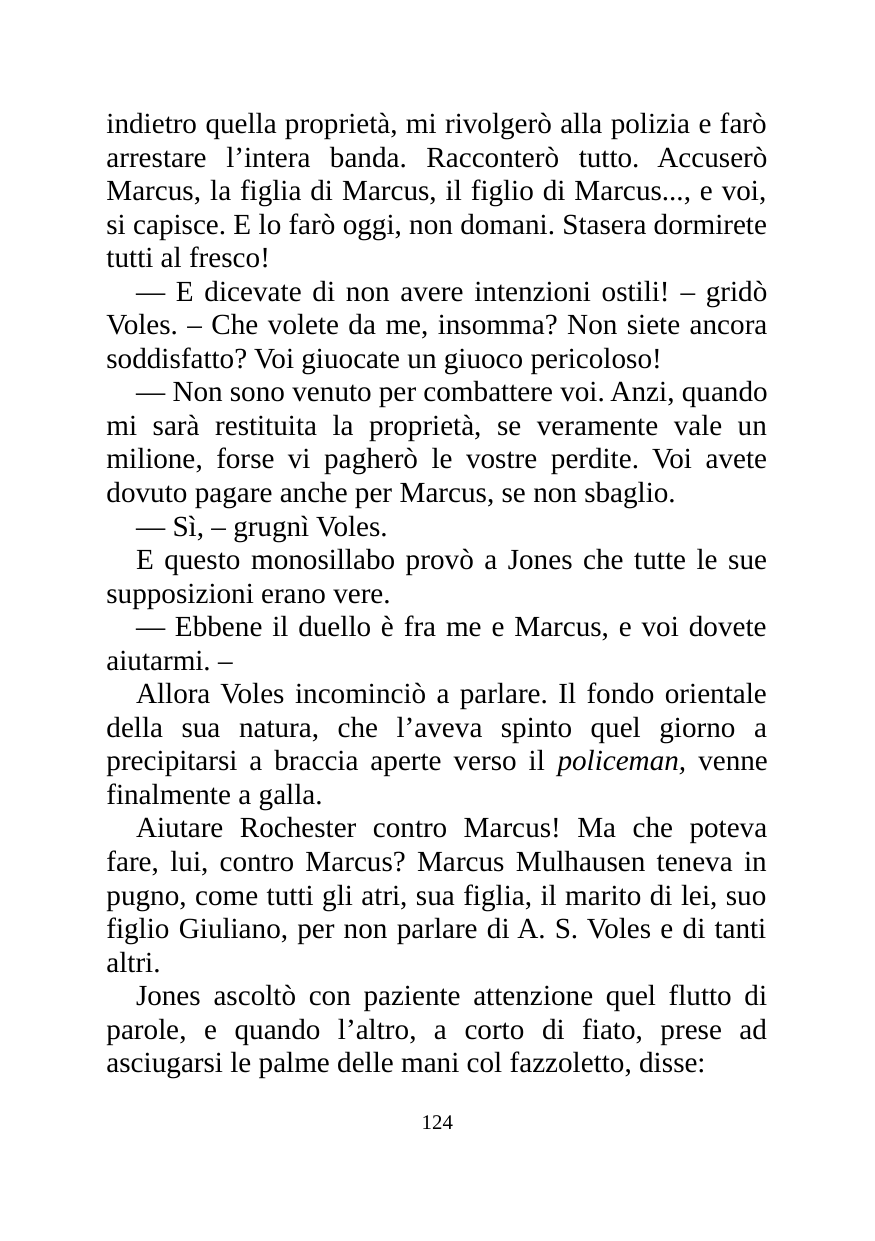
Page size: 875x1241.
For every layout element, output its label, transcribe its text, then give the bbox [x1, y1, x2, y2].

text Jones ascoltò con paziente attenzione quel flutto di parole, e quando l’altro, a corto di fiato, prese ad asciugarsi le palme delle mani col fazzoletto, disse: [106, 978, 768, 1079]
text Aiutare Rochester contro Marcus! Ma che poteva fare, lui, contro Marcus? Marcus Mulhausen teneva in pugno, come tutti gli atri, sua figlia, il marito di lei, suo figlio Giuliano, per non parlare di A. S. Voles e di tanti altri. [106, 811, 768, 978]
text — Ebbene il duello è fra me e Marcus, e voi dovete aiutarmi. – [106, 609, 768, 676]
text — E dicevate di non avere intenzioni ostili! – gridò Voles. – Che volete da me, insomma? Non siete ancora soddisfatto? Voi giuocate un giuoco pericoloso! [106, 274, 768, 374]
text — Sì, – grugnì Voles. [106, 509, 768, 542]
text — Non sono venuto per combattere voi. Anzi, quando mi sarà restituita la proprietà, se veramente vale un milione, forse vi pagherò le vostre perdite. Voi avete dovuto pagare anche per Marcus, se non sbaglio. [106, 374, 768, 509]
text E questo monosillabo provò a Jones che tutte le sue supposizioni erano vere. [106, 542, 768, 609]
text indietro quella proprietà, mi rivolgerò alla polizia e farò arrestare l’intera banda. Racconterò tutto. Accuserò Marcus, la figlia di Marcus, il figlio di Marcus..., e voi, si capisce. E lo farò oggi, non domani. Stasera dormirete tutti al fresco! [106, 106, 768, 274]
text Allora Voles incominciò a parlare. Il fondo orientale della sua natura, che l’aveva spinto quel giorno a precipitarsi a braccia aperte verso il policeman, venne finalmente a galla. [106, 676, 768, 811]
